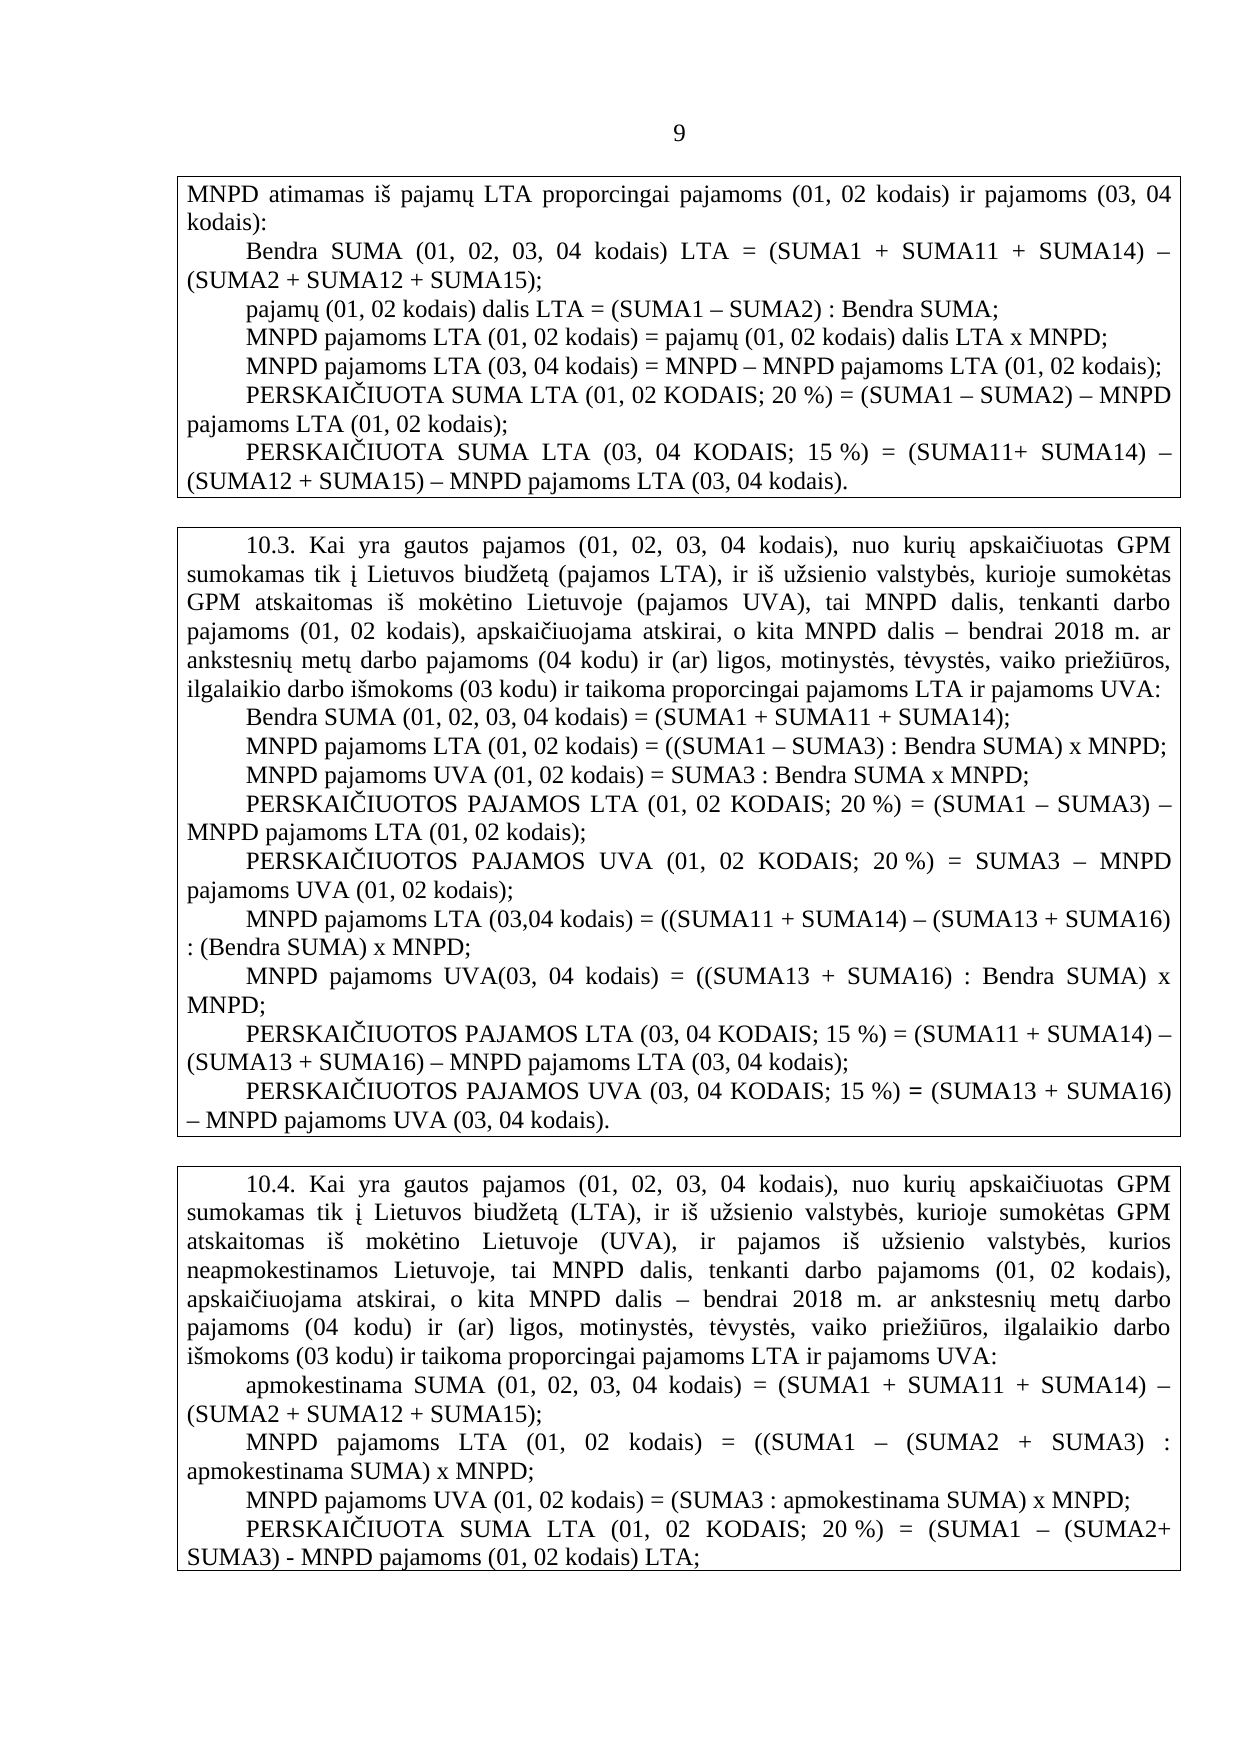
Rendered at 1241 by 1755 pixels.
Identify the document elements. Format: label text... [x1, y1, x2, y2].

text MNPD pajamoms UVA(03, 04 kodais) = ((SUMA13 + SUMA16) : Bendra SUMA) x MNPD; [178, 958, 1180, 1016]
text Bendra SUMA (01, 02, 03, 04 kodais) LTA = (SUMA1 + SUMA11 + SUMA14) – (SUMA2 + SUMA12 + SUMA15); [178, 233, 1180, 291]
text Bendra SUMA (01, 02, 03, 04 kodais) = (SUMA1 + SUMA11 + SUMA14); [178, 699, 1180, 728]
text MNPD pajamoms LTA (01, 02 kodais) = ((SUMA1 – (SUMA2 + SUMA3) : apmokestinama SUMA) x MNPD; [178, 1424, 1180, 1482]
text MNPD pajamoms LTA (01, 02 kodais) = pajamų (01, 02 kodais) dalis LTA x MNPD; [178, 319, 1180, 348]
text 10.3. Kai yra gautos pajamos (01, 02, 03, 04 kodais), nuo kurių apskaičiuotas GPM sumokamas tik į Lietuvos biudžetą (pajamos LTA), ir iš užsienio valstybės, kurioje sumokėtas GPM atskaitomas iš mokėtino Lietuvoje (pajamos UVA), tai MNPD dalis, tenkanti darbo pajamoms (01, 02 kodais), apskaičiuojama atskirai, o kita MNPD dalis – bendrai 2018 m. ar ankstesnių metų darbo pajamoms (04 kodu) ir (ar) ligos, motinystės, tėvystės, vaiko priežiūros, ilgalaikio darbo išmokoms (03 kodu) ir taikoma proporcingai pajamoms LTA ir pajamoms UVA: [178, 528, 1180, 699]
text PERSKAIČIUOTOS PAJAMOS LTA (01, 02 KODAIS; 20 %) = (SUMA1 – SUMA3) – MNPD pajamoms LTA (01, 02 kodais); [178, 786, 1180, 843]
text PERSKAIČIUOTOS PAJAMOS UVA (01, 02 KODAIS; 20 %) = SUMA3 – MNPD pajamoms UVA (01, 02 kodais); [178, 843, 1180, 901]
text MNPD pajamoms UVA (01, 02 kodais) = SUMA3 : Bendra SUMA x MNPD; [178, 757, 1180, 786]
text PERSKAIČIUOTA SUMA LTA (03, 04 KODAIS; 15 %) = (SUMA11+ SUMA14) – (SUMA12 + SUMA15) – MNPD pajamoms LTA (03, 04 kodais). [178, 434, 1180, 497]
text MNPD pajamoms LTA (01, 02 kodais) = ((SUMA1 – SUMA3) : Bendra SUMA) x MNPD; [178, 728, 1180, 757]
text PERSKAIČIUOTOS PAJAMOS UVA (03, 04 KODAIS; 15 %) = (SUMA13 + SUMA16) – MNPD pajamoms UVA (03, 04 kodais). [178, 1073, 1180, 1136]
text MNPD pajamoms LTA (03, 04 kodais) = MNPD – MNPD pajamoms LTA (01, 02 kodais); [178, 348, 1180, 377]
text MNPD atimamas iš pajamų LTA proporcingai pajamoms (01, 02 kodais) ir pajamoms (03, 04 kodais): [178, 177, 1180, 233]
text apmokestinama SUMA (01, 02, 03, 04 kodais) = (SUMA1 + SUMA11 + SUMA14) – (SUMA2 + SUMA12 + SUMA15); [178, 1367, 1180, 1424]
text MNPD pajamoms UVA (01, 02 kodais) = (SUMA3 : apmokestinama SUMA) x MNPD; [178, 1482, 1180, 1511]
text pajamų (01, 02 kodais) dalis LTA = (SUMA1 – SUMA2) : Bendra SUMA; [178, 291, 1180, 319]
text PERSKAIČIUOTA SUMA LTA (01, 02 KODAIS; 20 %) = (SUMA1 – SUMA2) – MNPD pajamoms LTA (01, 02 kodais); [178, 377, 1180, 434]
text MNPD pajamoms LTA (03,04 kodais) = ((SUMA11 + SUMA14) – (SUMA13 + SUMA16) : (Bendra SUMA) x MNPD; [178, 901, 1180, 958]
text PERSKAIČIUOTOS PAJAMOS LTA (03, 04 KODAIS; 15 %) = (SUMA11 + SUMA14) – (SUMA13 + SUMA16) – MNPD pajamoms LTA (03, 04 kodais); [178, 1016, 1180, 1073]
text PERSKAIČIUOTA SUMA LTA (01, 02 KODAIS; 20 %) = (SUMA1 – (SUMA2+ SUMA3) - MNPD pajamoms (01, 02 kodais) LTA; [178, 1511, 1180, 1570]
text 10.4. Kai yra gautos pajamos (01, 02, 03, 04 kodais), nuo kurių apskaičiuotas GPM sumokamas tik į Lietuvos biudžetą (LTA), ir iš užsienio valstybės, kurioje sumokėtas GPM atskaitomas iš mokėtino Lietuvoje (UVA), ir pajamos iš užsienio valstybės, kurios neapmokestinamos Lietuvoje, tai MNPD dalis, tenkanti darbo pajamoms (01, 02 kodais), apskaičiuojama atskirai, o kita MNPD dalis – bendrai 2018 m. ar ankstesnių metų darbo pajamoms (04 kodu) ir (ar) ligos, motinystės, tėvystės, vaiko priežiūros, ilgalaikio darbo išmokoms (03 kodu) ir taikoma proporcingai pajamoms LTA ir pajamoms UVA: [178, 1167, 1180, 1367]
